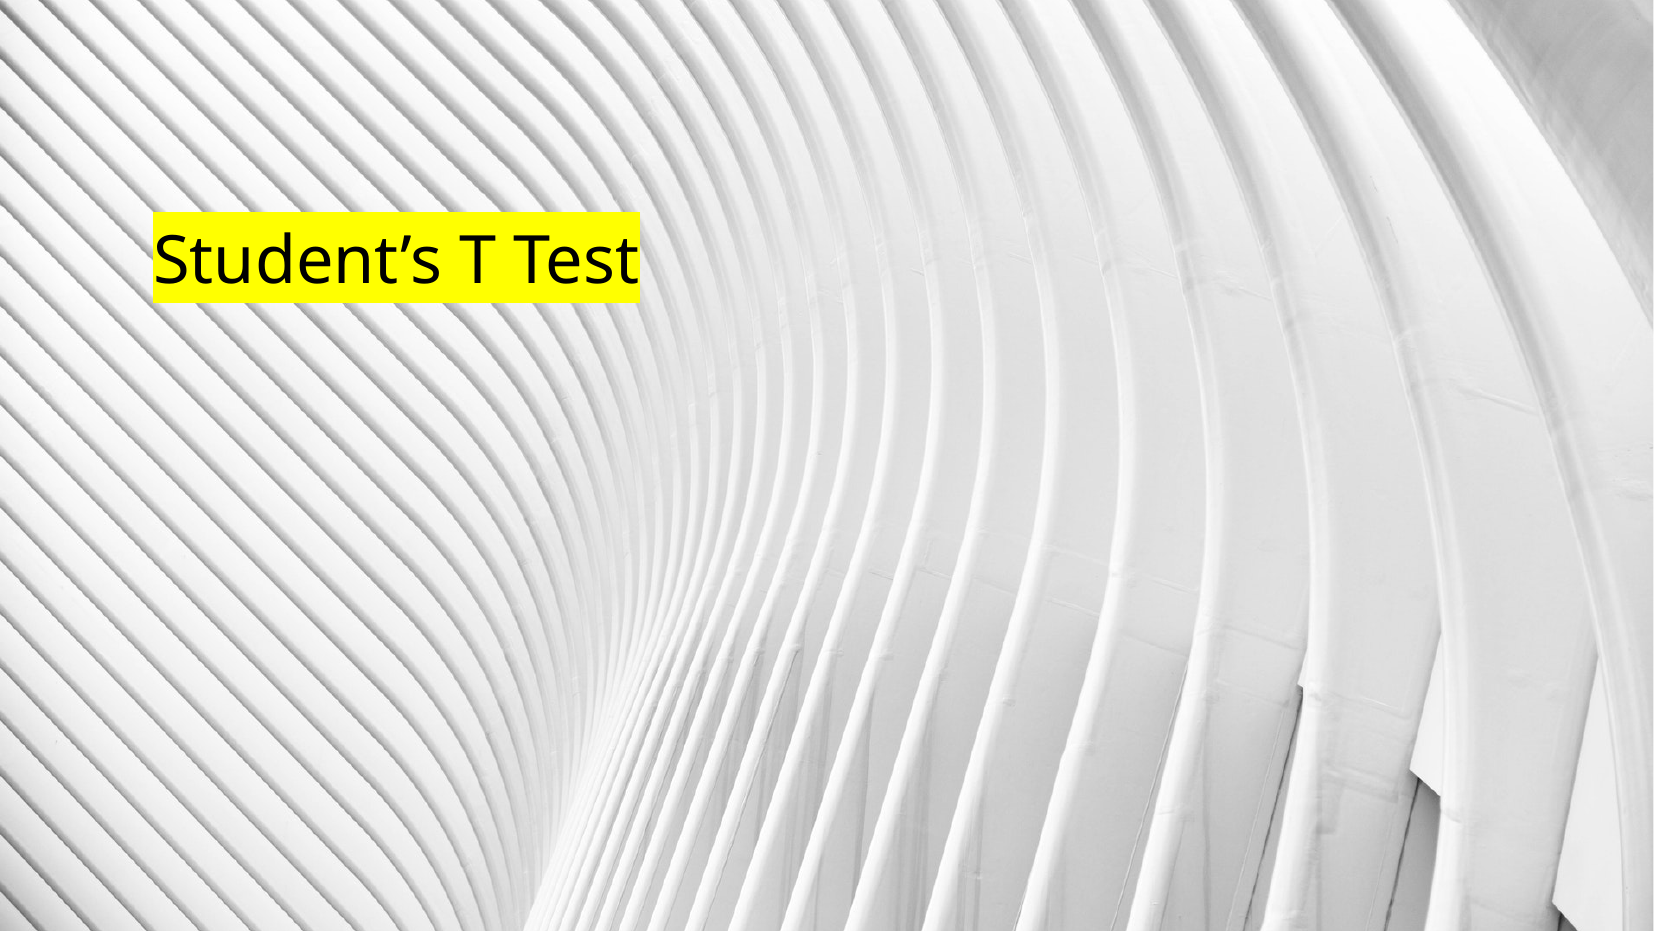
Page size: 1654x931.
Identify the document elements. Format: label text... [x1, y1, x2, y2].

list Student’s T Test [82, 217, 1571, 839]
picture [0, 0, 1654, 931]
